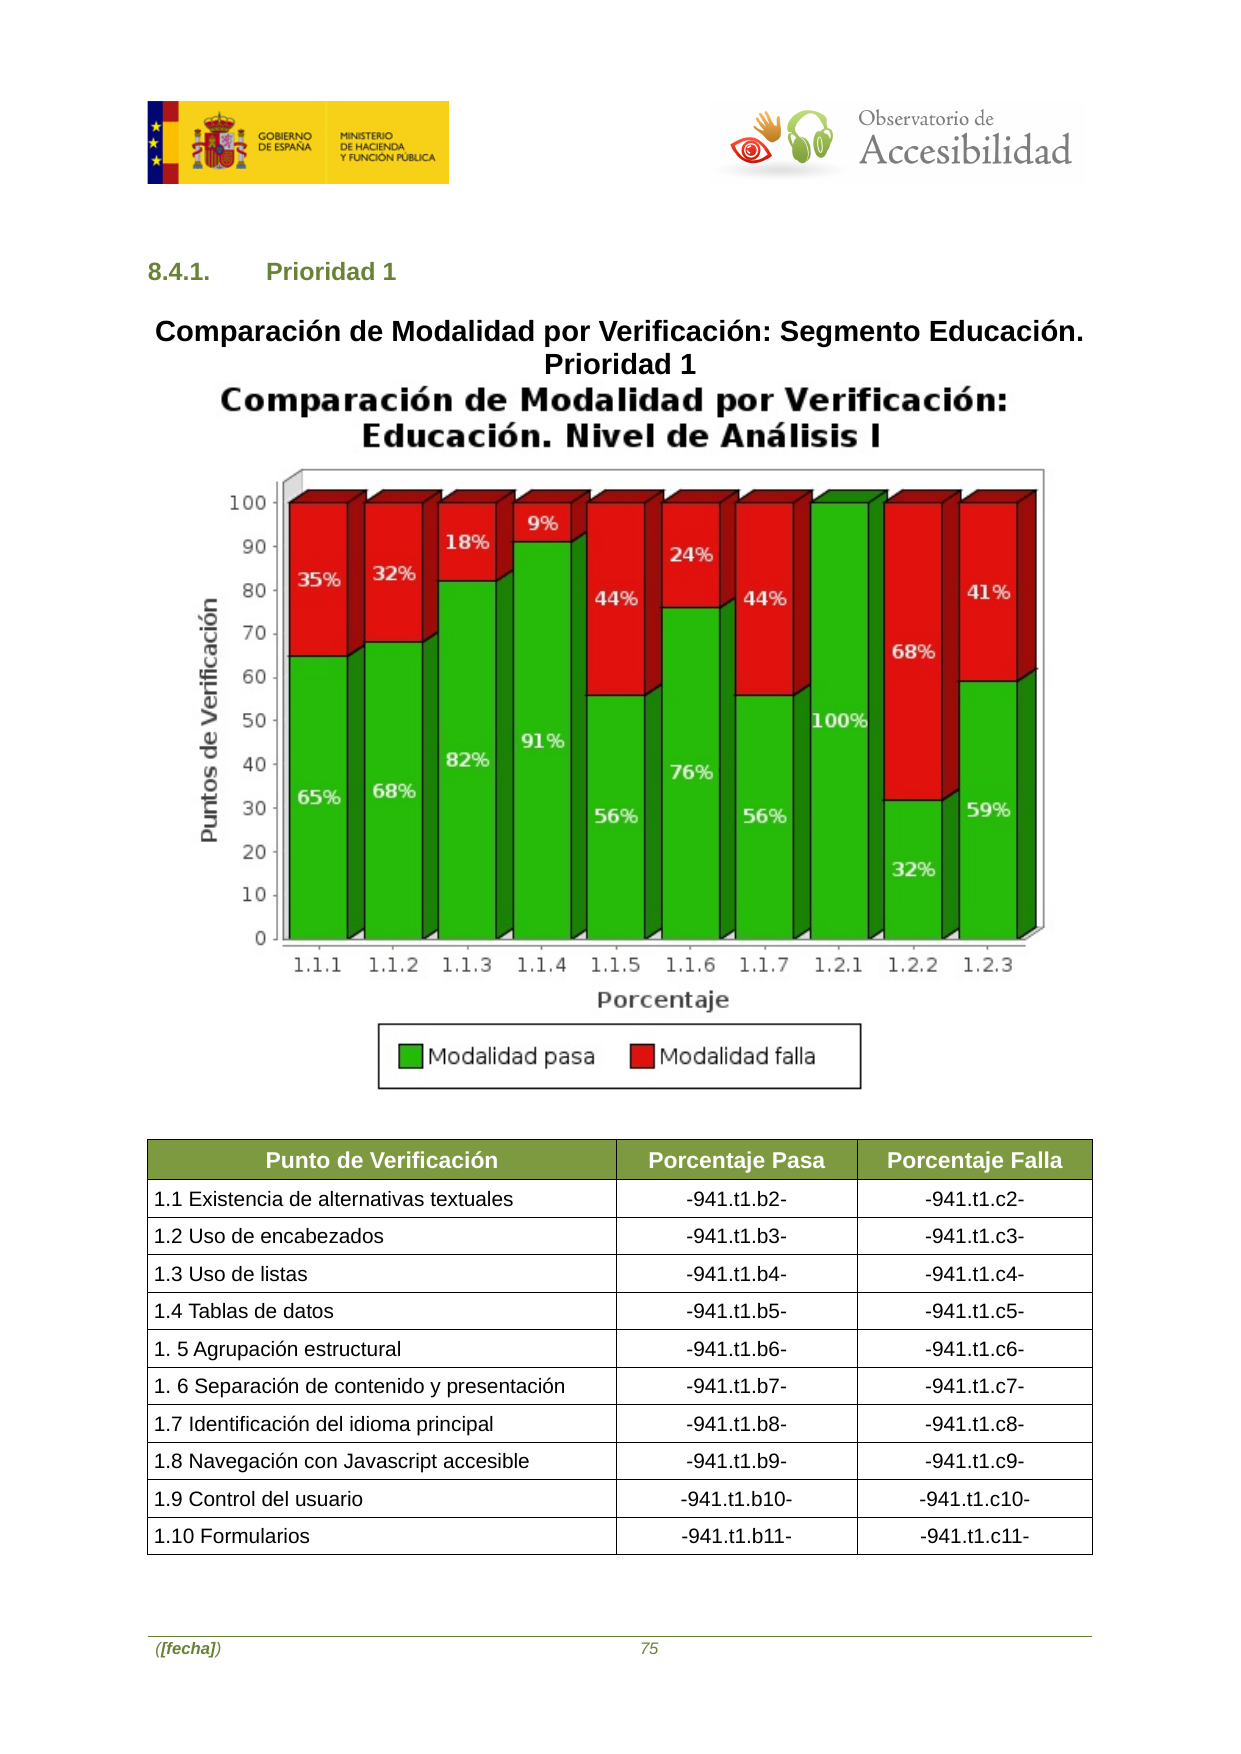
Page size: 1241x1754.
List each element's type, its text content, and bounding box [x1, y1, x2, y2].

table_cell -941.t1.c8- [858, 1405, 1092, 1442]
table_cell -941.t1.c4- [858, 1255, 1092, 1292]
table_cell -941.t1.b10- [617, 1480, 857, 1517]
table_cell -941.t1.c2- [858, 1180, 1092, 1217]
table_cell 1.8 Navegación con Javascript accesible [148, 1443, 616, 1479]
table_cell -941.t1.b8- [617, 1405, 857, 1442]
table_cell 1.4 Tablas de datos [148, 1293, 616, 1329]
table_cell -941.t1.c6- [858, 1330, 1092, 1367]
table_cell 1.9 Control del usuario [148, 1480, 616, 1517]
table_header Porcentaje Pasa [617, 1140, 857, 1179]
table_header Punto de Verificación [148, 1140, 616, 1179]
picture [147, 101, 450, 184]
table_header Porcentaje Falla [858, 1140, 1092, 1179]
table_cell -941.t1.b2- [617, 1180, 857, 1217]
table_cell -941.t1.c5- [858, 1293, 1092, 1329]
subtitle Prioridad 1 [148, 257, 1092, 286]
picture [710, 101, 1086, 184]
table_cell 1. 6 Separación de contenido y presentación [148, 1368, 616, 1404]
table_cell -941.t1.b5- [617, 1293, 857, 1329]
picture [178, 380, 1062, 1091]
table_cell 1.3 Uso de listas [148, 1255, 616, 1292]
table_cell -941.t1.c7- [858, 1368, 1092, 1404]
table_cell -941.t1.c9- [858, 1443, 1092, 1479]
table_cell -941.t1.b3- [617, 1218, 857, 1254]
table_cell 1.2 Uso de encabezados [148, 1218, 616, 1254]
table_cell 1.7 Identificación del idioma principal [148, 1405, 616, 1442]
table_cell -941.t1.b11- [617, 1518, 857, 1554]
table_cell 1.10 Formularios [148, 1518, 616, 1554]
table_cell -941.t1.b7- [617, 1368, 857, 1404]
table_cell -941.t1.c10- [858, 1480, 1092, 1517]
table_cell 1. 5 Agrupación estructural [148, 1330, 616, 1367]
text Comparación de Modalidad por Verificación: Segmento Educación. Prioridad 1 [148, 314, 1092, 381]
table_cell 1.1 Existencia de alternativas textuales [148, 1180, 616, 1217]
table_cell -941.t1.b4- [617, 1255, 857, 1292]
table_cell -941.t1.c3- [858, 1218, 1092, 1254]
table_cell -941.t1.b6- [617, 1330, 857, 1367]
table_cell -941.t1.c11- [858, 1518, 1092, 1554]
table_cell -941.t1.b9- [617, 1443, 857, 1479]
